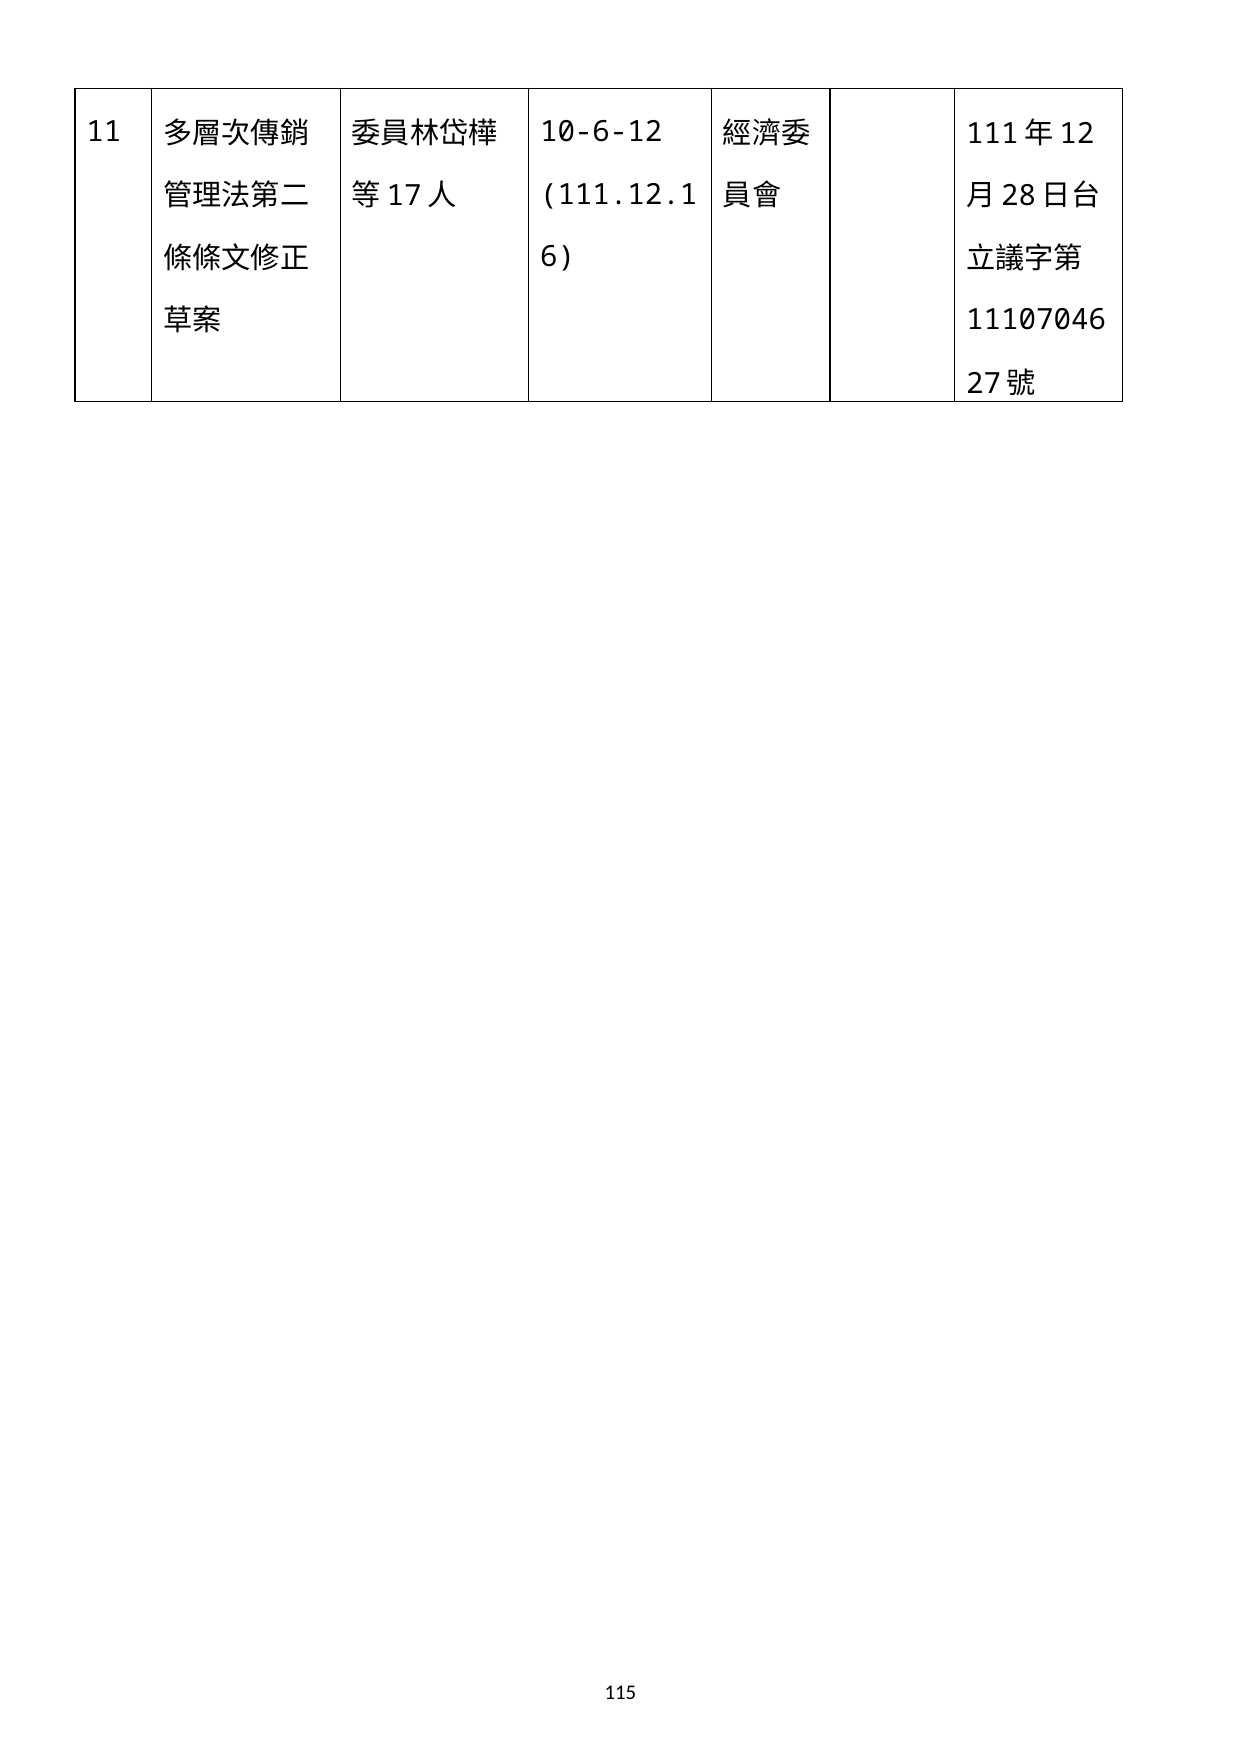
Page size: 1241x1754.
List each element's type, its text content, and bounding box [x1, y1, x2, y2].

table_cell 10-6-12 (111.12.16) [529, 89, 711, 401]
table_cell 多層次傳銷管理法第二條條文修正草案 [152, 89, 340, 401]
table_cell 11 [76, 89, 151, 401]
table_cell 經濟委員會 [712, 89, 829, 401]
table_cell [831, 89, 954, 401]
table_cell 委員林岱樺等17人 [341, 89, 528, 401]
table_cell 111年12月28日台立議字第1110704627號 [955, 89, 1122, 401]
